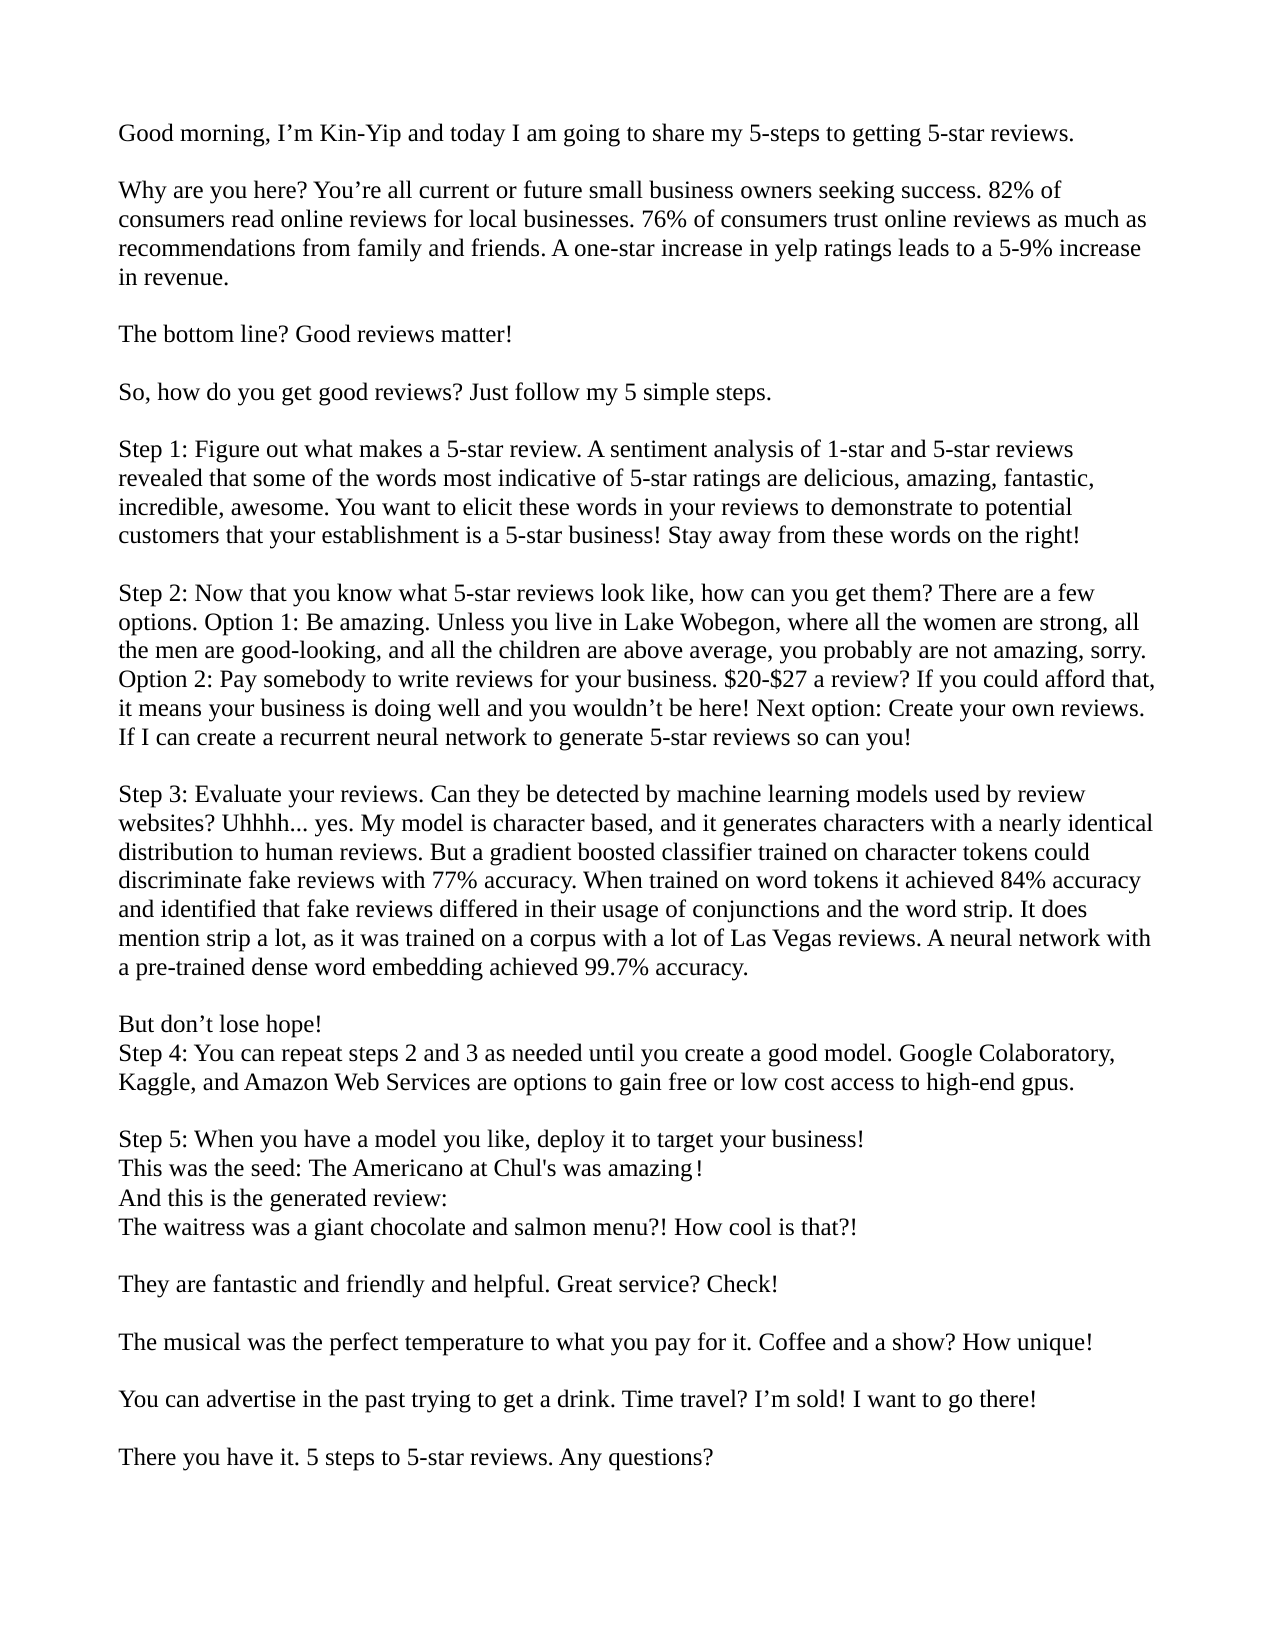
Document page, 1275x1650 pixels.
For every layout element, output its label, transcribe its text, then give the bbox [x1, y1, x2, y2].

text They are fantastic and friendly and helpful. Great service? Check! [118, 1269, 1157, 1298]
text Why are you here? You’re all current or future small business owners seeking success. 82% of consumers read online reviews for local businesses. 76% of consumers trust online reviews as much as recommendations from family and friends. A one-star increase in yelp ratings leads to a 5-9% increase in revenue. [118, 176, 1157, 291]
text The waitress was a giant chocolate and salmon menu?! How cool is that?! [118, 1212, 1157, 1240]
text The musical was the perfect temperature to what you pay for it. Coffee and a show? How unique! [118, 1327, 1157, 1355]
text Step 2: Now that you know what 5-star reviews look like, how can you get them? There are a few options. Option 1: Be amazing. Unless you live in Lake Wobegon, where all the women are strong, all the men are good-looking, and all the children are above average, you probably are not amazing, sorry. [118, 578, 1157, 664]
text The bottom line? Good reviews matter! [118, 319, 1157, 348]
text There you have it. 5 steps to 5-star reviews. Any questions? [118, 1442, 1157, 1470]
text But don’t lose hope! [118, 1009, 1157, 1038]
text This was the seed: The Americano at Chul's was amazing! [118, 1153, 1157, 1183]
text Option 2: Pay somebody to write reviews for your business. $20-$27 a review? If you could afford that, it means your business is doing well and you wouldn’t be here! Next option: Create your own reviews. If I can create a recurrent neural network to generate 5-star reviews so can you! [118, 664, 1157, 751]
text Good morning, I’m Kin-Yip and today I am going to share my 5-steps to getting 5-star reviews. [118, 118, 1157, 147]
text Step 4: You can repeat steps 2 and 3 as needed until you create a good model. Google Colaboratory, Kaggle, and Amazon Web Services are options to gain free or low cost access to high-end gpus. [118, 1038, 1157, 1096]
text You can advertise in the past trying to get a drink. Time travel? I’m sold! I want to go there! [118, 1384, 1157, 1413]
text Step 5: When you have a model you like, deploy it to target your business! [118, 1124, 1157, 1153]
text And this is the generated review: [118, 1183, 1157, 1212]
text Step 3: Evaluate your reviews. Can they be detected by machine learning models used by review websites? Uhhhh... yes. My model is character based, and it generates characters with a nearly identical distribution to human reviews. But a gradient boosted classifier trained on character tokens could discriminate fake reviews with 77% accuracy. When trained on word tokens it achieved 84% accuracy and identified that fake reviews differed in their usage of conjunctions and the word strip. It does mention strip a lot, as it was trained on a corpus with a lot of Las Vegas reviews. A neural network with a pre-trained dense word embedding achieved 99.7% accuracy. [118, 779, 1157, 981]
text So, how do you get good reviews? Just follow my 5 simple steps. [118, 377, 1157, 406]
text Step 1: Figure out what makes a 5-star review. A sentiment analysis of 1-star and 5-star reviews revealed that some of the words most indicative of 5-star ratings are delicious, amazing, fantastic, incredible, awesome. You want to elicit these words in your reviews to demonstrate to potential customers that your establishment is a 5-star business! Stay away from these words on the right! [118, 434, 1157, 549]
